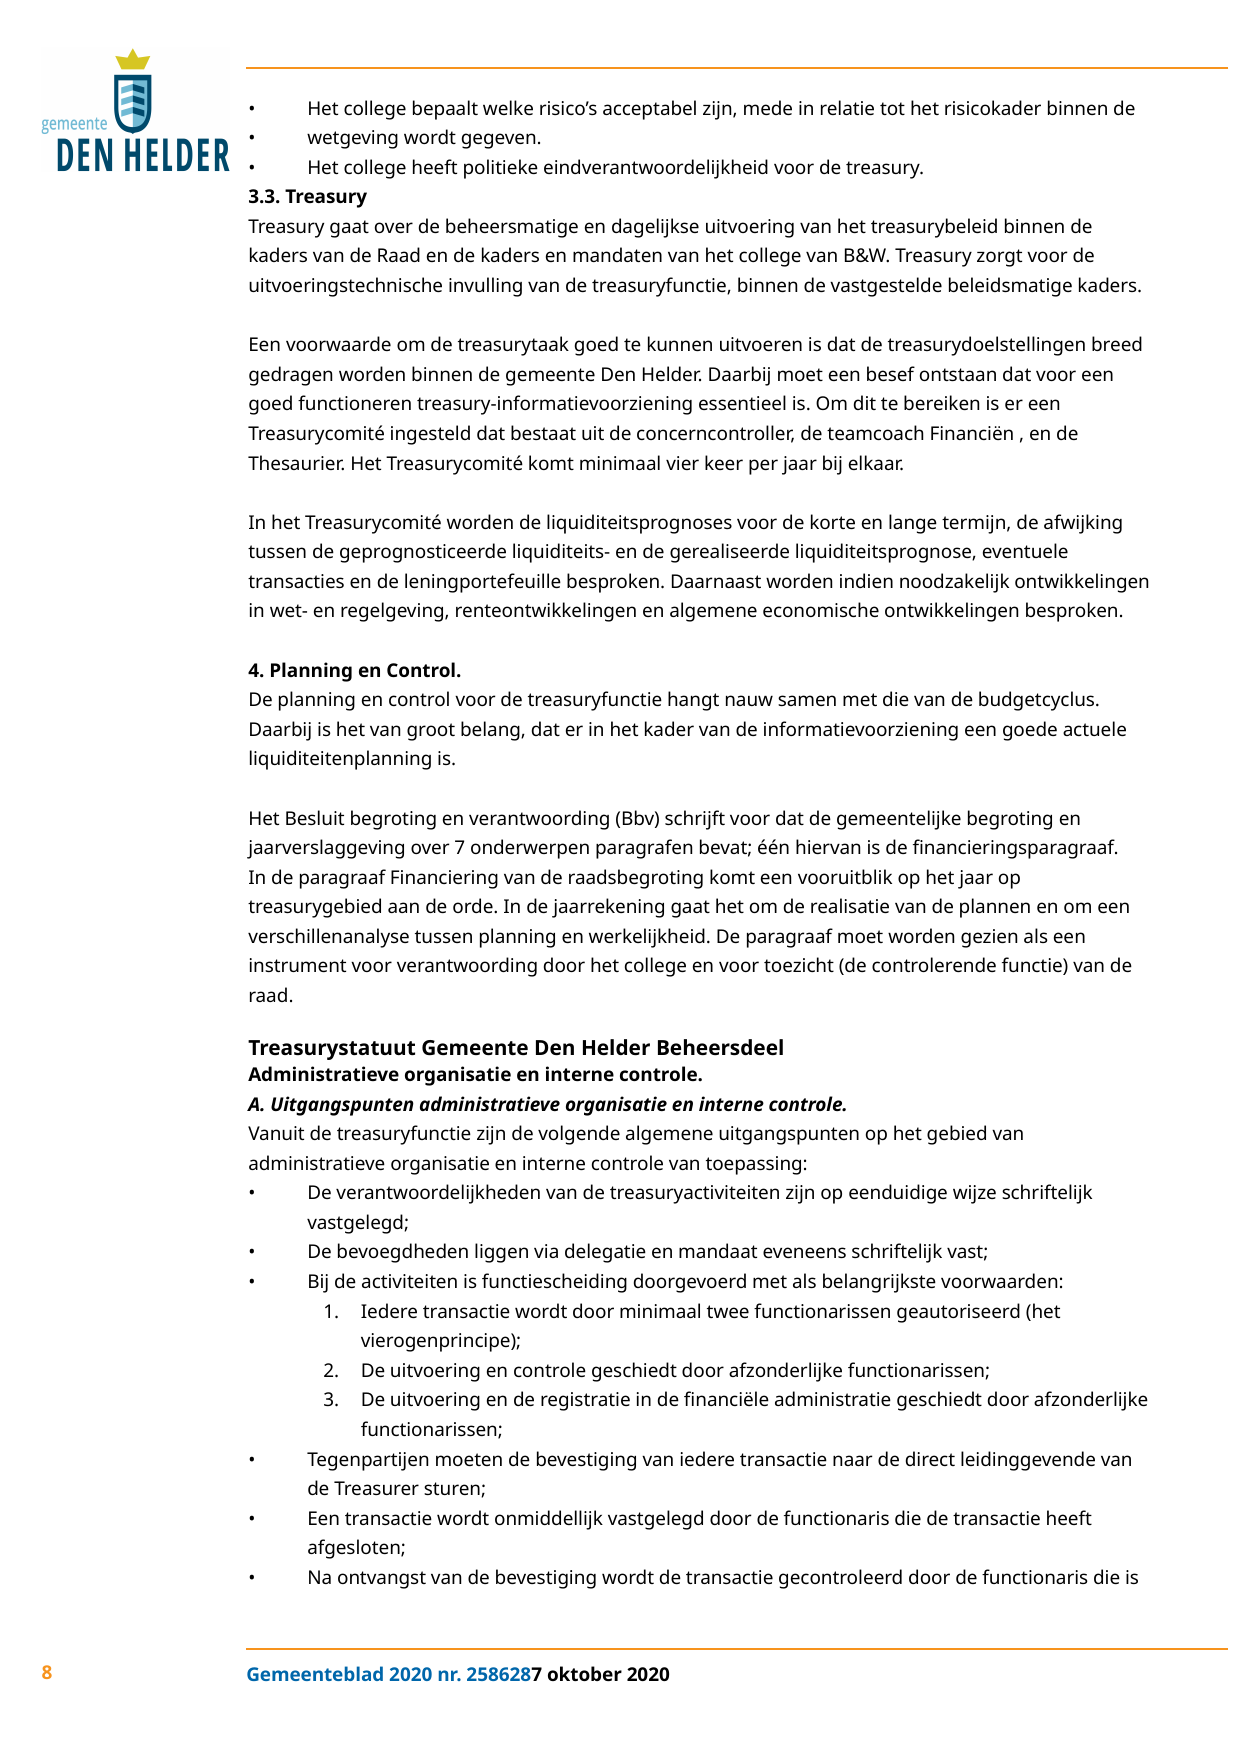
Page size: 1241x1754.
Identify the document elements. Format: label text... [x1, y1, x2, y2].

list De uitvoering en de registratie in de financiële administratie geschiedt door afzonderlijke functionarissen; [323, 1387, 1152, 1442]
text Administratieve organisatie en interne controle. [248, 1061, 1152, 1087]
text Treasury gaat over de beheersmatige en dagelijkse uitvoering van het treasurybeleid binnen de kaders van de Raad en de kaders en mandaten van het college van B&W. Treasury zorgt voor de uitvoeringstechnische invulling van de treasuryfunctie, binnen de vastgestelde beleidsmatige kaders. [248, 213, 1152, 298]
text Het Besluit begroting en verantwoording (Bbv) schrijft voor dat de gemeentelijke begroting en jaarverslaggeving over 7 onderwerpen paragrafen bevat; één hiervan is de financieringsparagraaf. [248, 805, 1152, 860]
list Tegenpartijen moeten de bevestiging van iedere transactie naar de direct leidinggevende van de Treasurer sturen; [248, 1446, 1152, 1501]
picture [41, 47, 231, 172]
picture [130, 157, 135, 172]
picture [182, 144, 187, 165]
text In de paragraaf Financiering van de raadsbegroting komt een vooruitblik op het jaar op treasurygebied aan de orde. In de jaarrekening gaat het om de realisatie van de plannen en om een verschillenanalyse tussen planning en werkelijkheid. De paragraaf moet worden gezien als een instrument voor verantwoording door het college en voor toezicht (de controlerende functie) van de raad. [248, 864, 1152, 1008]
list De verantwoordelijkheden van de treasuryactiviteiten zijn op eenduidige wijze schriftelijk vastgelegd; [248, 1179, 1152, 1235]
text Een voorwaarde om de treasurytaak goed te kunnen uitvoeren is dat de treasurydoelstellingen breed gedragen worden binnen de gemeente Den Helder. Daarbij moet een besef ontstaan dat voor een goed functioneren treasury-informatievoorziening essentieel is. Om dit te bereiken is er een Treasurycomité ingesteld dat bestaat uit de concerncontroller, de teamcoach Financiën , en de Thesaurier. Het Treasurycomité komt minimaal vier keer per jaar bij elkaar. [248, 331, 1152, 476]
text Vanuit de treasuryfunctie zijn de volgende algemene uitgangspunten op het gebied van administratieve organisatie en interne controle van toepassing: [248, 1120, 1152, 1176]
list Een transactie wordt onmiddellijk vastgelegd door de functionaris die de transactie heeft afgesloten; [248, 1505, 1152, 1560]
text A. Uitgangspunten administratieve organisatie en interne controle. [248, 1091, 1152, 1116]
text Treasurystatuut Gemeente Den Helder Beheersdeel [248, 1033, 1152, 1061]
list Bij de activiteiten is functiescheiding doorgevoerd met als belangrijkste voorwaarden: [248, 1268, 1152, 1294]
picture [63, 144, 68, 165]
picture [220, 160, 224, 172]
list Na ontvangst van de bevestiging wordt de transactie gecontroleerd door de functionaris die is [248, 1564, 1152, 1590]
text 3.3. Treasury [248, 183, 1152, 209]
picture [100, 154, 106, 172]
list De uitvoering en controle geschiedt door afzonderlijke functionarissen; [323, 1357, 1152, 1383]
list Iedere transactie wordt door minimaal twee functionarissen geautoriseerd (het vierogenprincipe); [323, 1298, 1152, 1353]
text De planning en control voor de treasuryfunctie hangt nauw samen met die van de budgetcyclus. Daarbij is het van groot belang, dat er in het kader van de informatievoorziening een goede actuele liquiditeitenplanning is. [248, 686, 1152, 771]
text In het Treasurycomité worden de liquiditeitsprognoses voor de korte en lange termijn, de afwijking tussen de geprognosticeerde liquiditeits- en de gerealiseerde liquiditeitsprognose, eventuele transacties en de leningportefeuille besproken. Daarnaast worden indien noodzakelijk ontwikkelingen in wet- en regelgeving, renteontwikkelingen en algemene economische ontwikkelingen besproken. [248, 509, 1152, 623]
text 4. Planning en Control. [248, 657, 1152, 683]
list De bevoegdheden liggen via delegatie en mandaat eveneens schriftelijk vast; [248, 1239, 1152, 1264]
list wetgeving wordt gegeven. [248, 124, 1152, 150]
list Het college heeft politieke eindverantwoordelijkheid voor de treasury. [248, 154, 1152, 180]
list Het college bepaalt welke risico’s acceptabel zijn, mede in relatie tot het risicokader binnen de [248, 95, 1152, 121]
